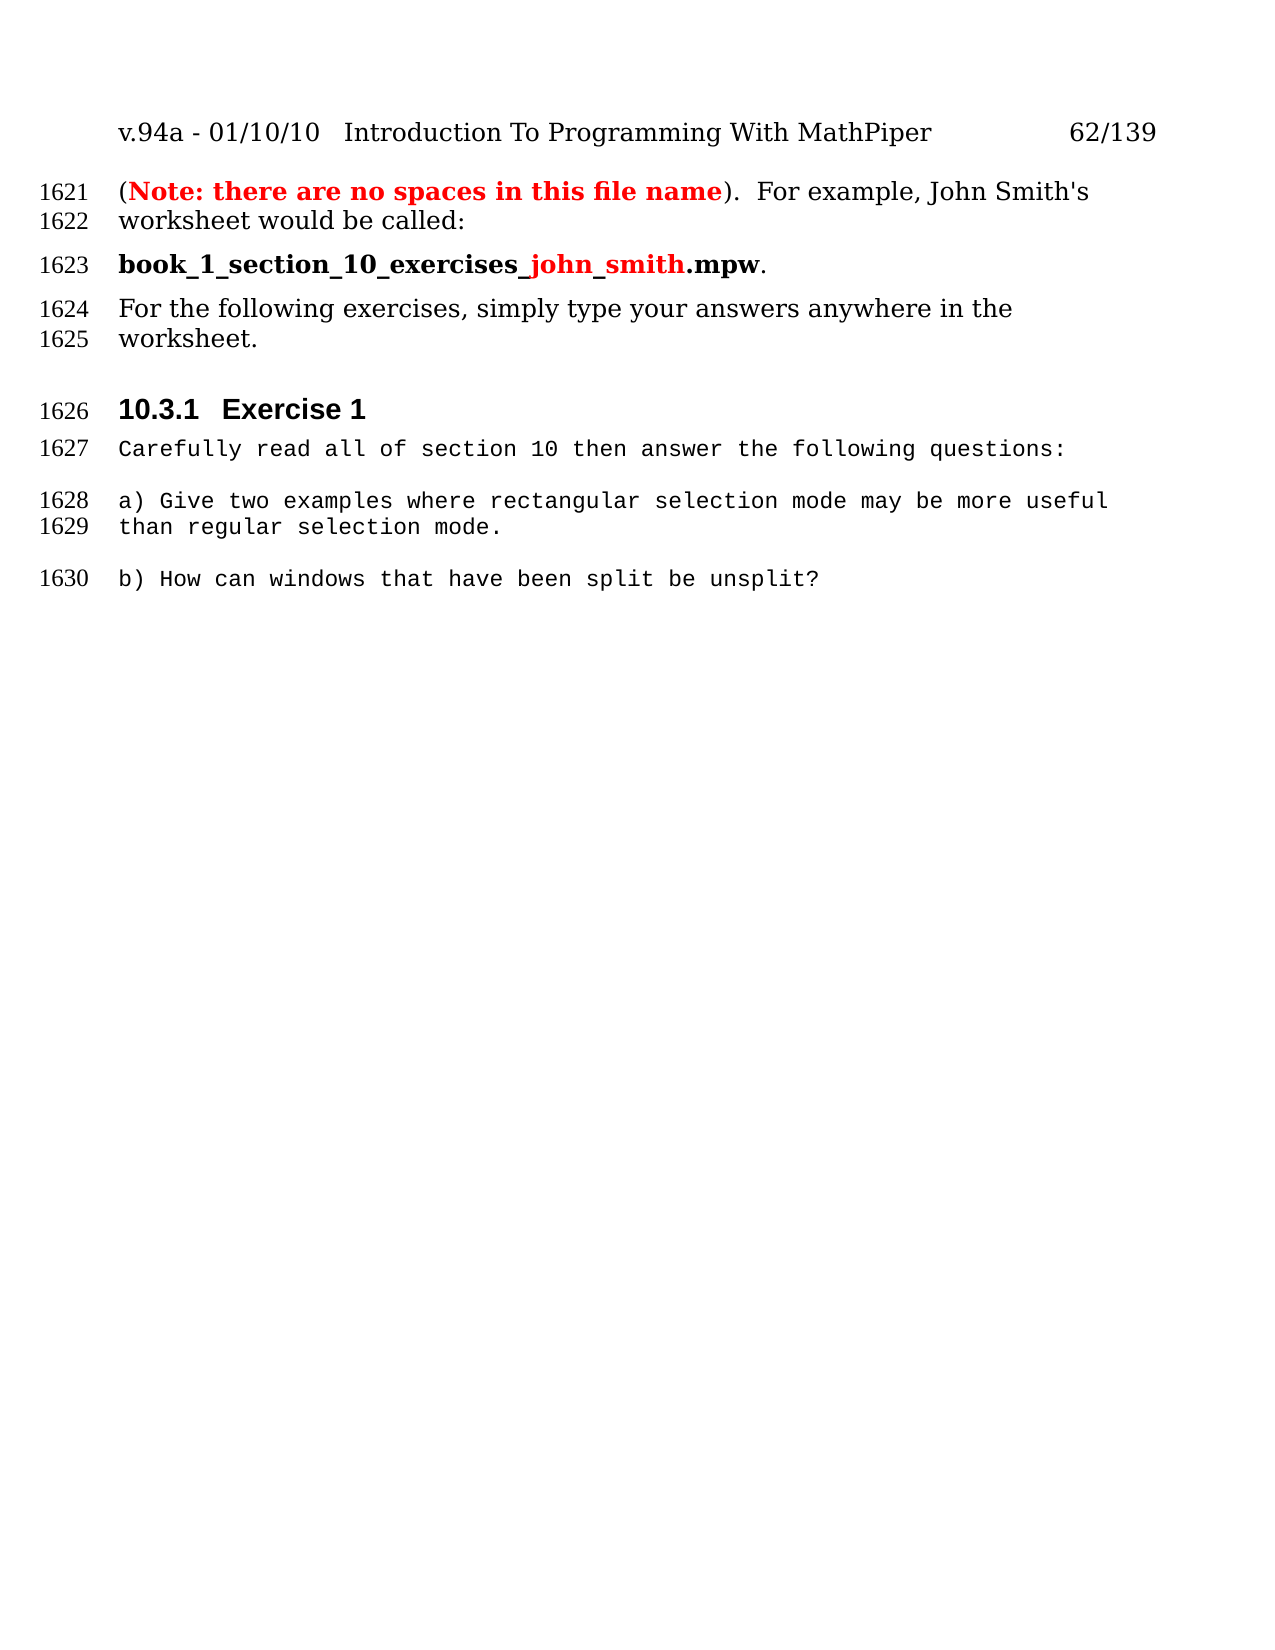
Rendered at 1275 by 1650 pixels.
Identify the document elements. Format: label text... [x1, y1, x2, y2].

text Carefully read all of section 10 then answer the following questions: [118, 438, 1157, 463]
text a) Give two examples where rectangular selection mode may be more useful than regular selection mode. [118, 489, 1157, 541]
text b) How can windows that have been split be unsplit? [118, 567, 1157, 593]
text For the following exercises, simply type your answers anywhere in the worksheet. [118, 295, 1157, 353]
text (Note: there are no spaces in this file name). For example, John Smith's worksheet would be called: [118, 177, 1157, 235]
text book_1_section_10_exercises_john_smith.mpw. [118, 250, 1157, 280]
subtitle Exercise 1 [118, 392, 1157, 426]
